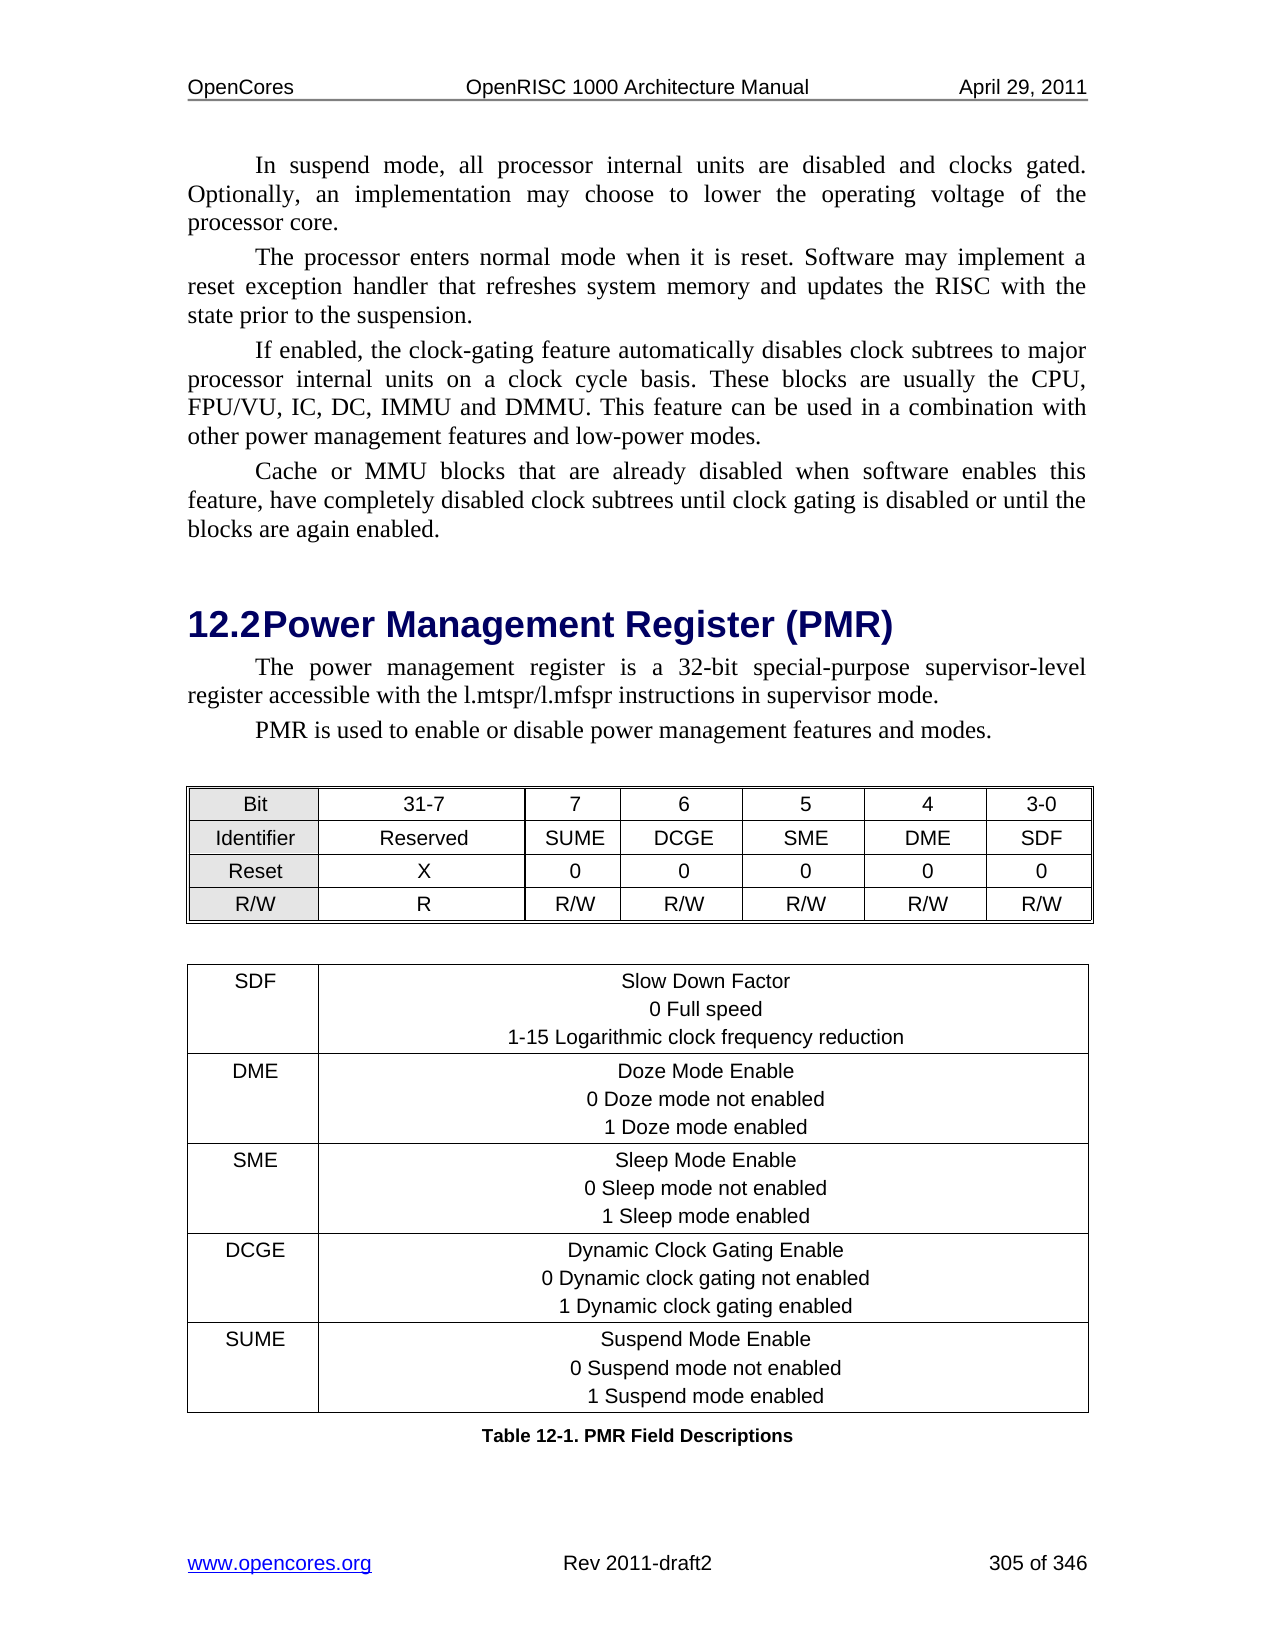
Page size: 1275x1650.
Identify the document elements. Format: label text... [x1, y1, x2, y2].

table_cell Identifier [190, 821, 318, 853]
table_cell X [319, 855, 524, 887]
table_cell R/W [190, 888, 318, 920]
table_cell DCGE [188, 1234, 318, 1322]
table_cell DCGE [621, 821, 742, 853]
subtitle Power Management Register (PMR) [187, 602, 1087, 646]
table_cell R/W [526, 888, 620, 920]
table_cell SUME [188, 1323, 318, 1412]
table_cell Reserved [319, 821, 524, 853]
text The processor enters normal mode when it is reset. Software may implement a reset exception handler that refreshes system memory and updates the RISC with the state prior to the suspension. [187, 242, 1087, 329]
table_header Bit [190, 789, 318, 820]
table_cell Sleep Mode Enable 0 Sleep mode not enabled 1 Sleep mode enabled [319, 1144, 1088, 1232]
table_cell 0 [865, 855, 986, 887]
table_cell R/W [743, 888, 864, 920]
table_cell SUME [526, 821, 620, 853]
table_cell 0 [987, 855, 1091, 887]
table_cell 0 [621, 855, 742, 887]
table_header 31-7 [319, 789, 524, 820]
table_cell DME [188, 1054, 318, 1143]
table_header 7 [526, 789, 620, 820]
table_cell Doze Mode Enable 0 Doze mode not enabled 1 Doze mode enabled [319, 1054, 1088, 1143]
table_header 4 [865, 789, 986, 820]
table_header SDF [188, 965, 318, 1053]
text The power management register is a 32-bit special-purpose supervisor-level register accessible with the l.mtspr/l.mfspr instructions in supervisor mode. [187, 652, 1087, 709]
text If enabled, the clock-gating feature automatically disables clock subtrees to major processor internal units on a clock cycle basis. These blocks are usually the CPU, FPU/VU, IC, DC, IMMU and DMMU. This feature can be used in a combination with other power management features and low-power modes. [187, 335, 1087, 450]
table_cell Dynamic Clock Gating Enable 0 Dynamic clock gating not enabled 1 Dynamic clock gating enabled [319, 1234, 1088, 1322]
table_cell SME [188, 1144, 318, 1232]
text In suspend mode, all processor internal units are disabled and clocks gated. Optionally, an implementation may choose to lower the operating voltage of the processor core. [187, 150, 1087, 236]
table_header Slow Down Factor 0 Full speed 1-15 Logarithmic clock frequency reduction [319, 965, 1088, 1053]
table_cell 0 [743, 855, 864, 887]
table_cell DME [865, 821, 986, 853]
text Table 12-1. PMR Field Descriptions [187, 1425, 1087, 1447]
text Cache or MMU blocks that are already disabled when software enables this feature, have completely disabled clock subtrees until clock gating is disabled or until the blocks are again enabled. [187, 456, 1087, 542]
text PMR is used to enable or disable power management features and modes. [187, 716, 1087, 744]
table_cell Reset [190, 855, 318, 887]
table_cell Suspend Mode Enable 0 Suspend mode not enabled 1 Suspend mode enabled [319, 1323, 1088, 1412]
table_cell R/W [987, 888, 1091, 920]
table_header 3-0 [987, 789, 1091, 820]
table_cell R [319, 888, 524, 920]
table_cell R/W [621, 888, 742, 920]
table_cell R/W [865, 888, 986, 920]
table_cell 0 [526, 855, 620, 887]
table_header 5 [743, 789, 864, 820]
table_cell SDF [987, 821, 1091, 853]
table_header 6 [621, 789, 742, 820]
table_cell SME [743, 821, 864, 853]
